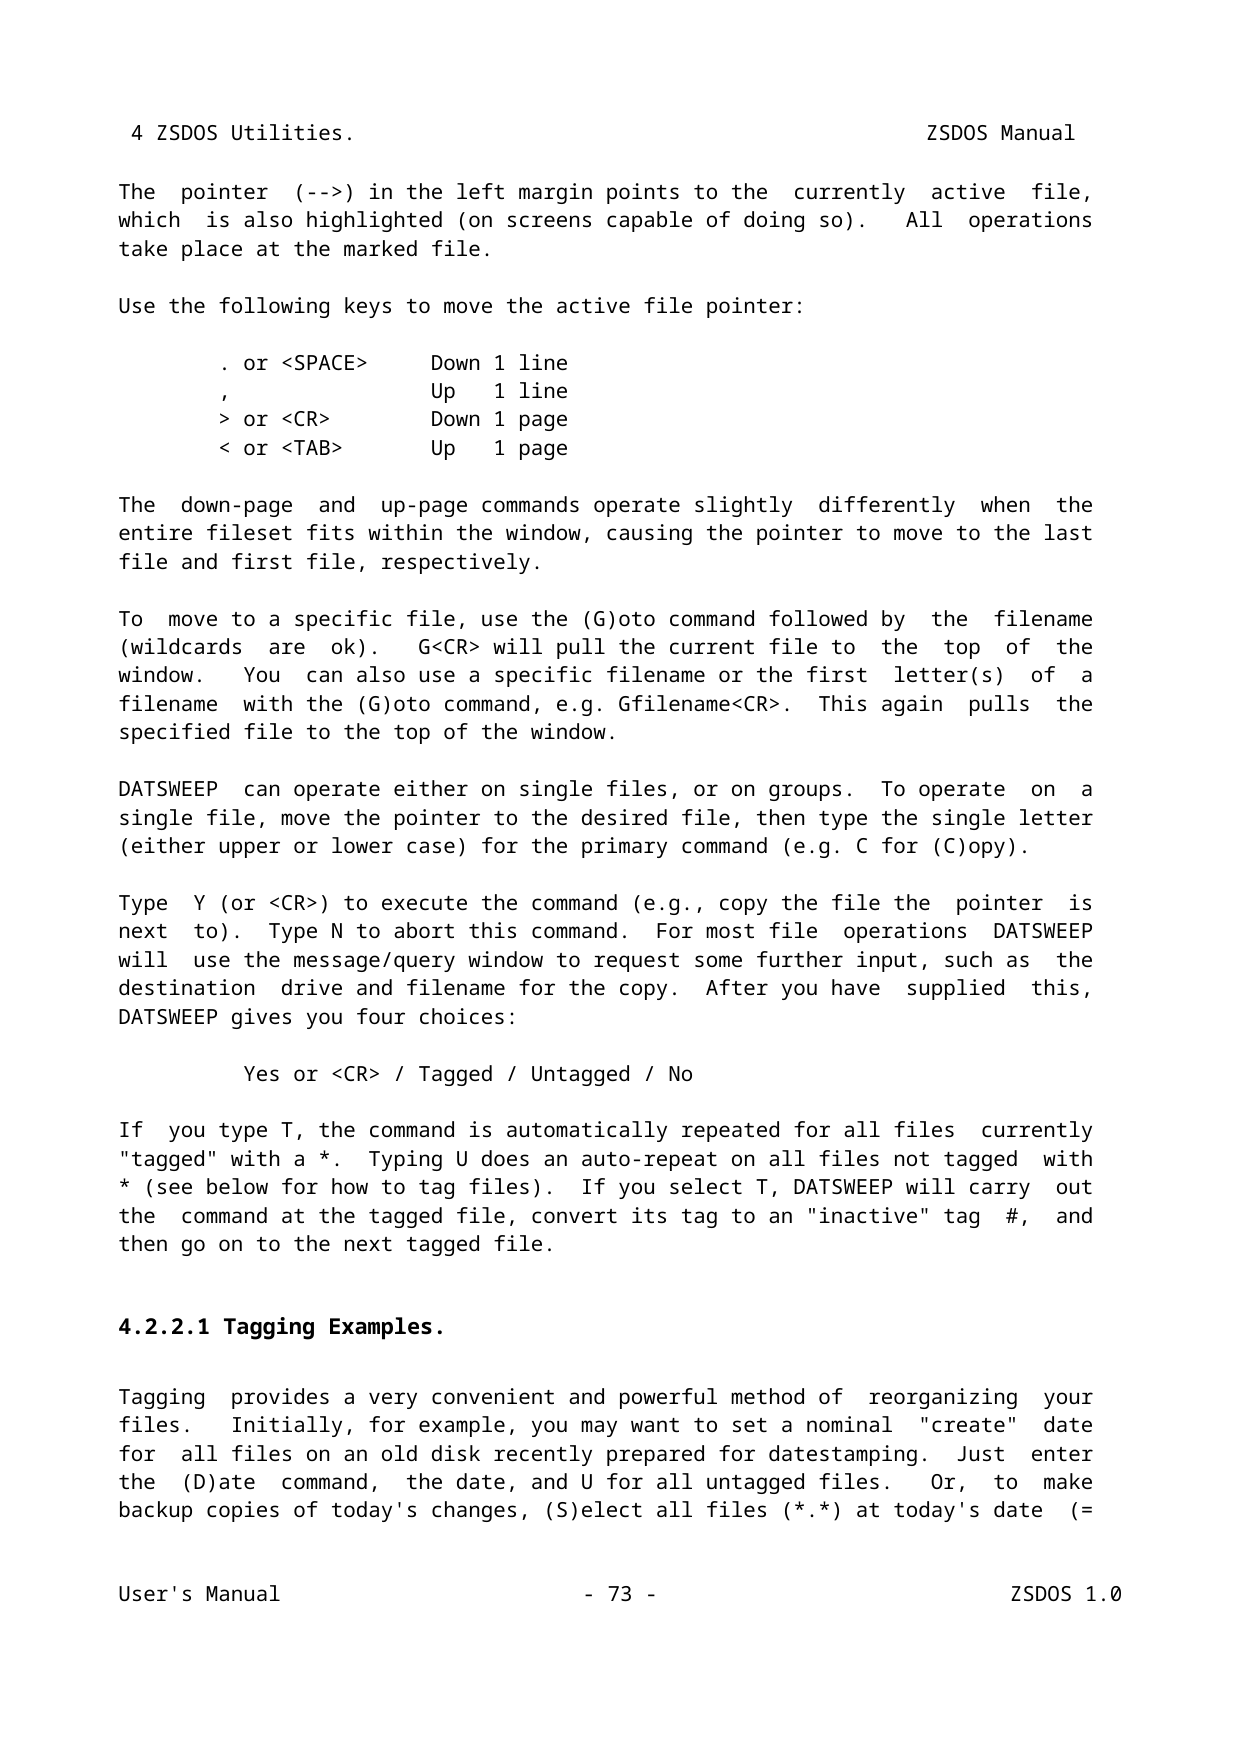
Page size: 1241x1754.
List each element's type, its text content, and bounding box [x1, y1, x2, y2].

text Type Y (or <CR>) to execute the command (e.g., copy the file the pointer is [118, 888, 1122, 916]
text backup copies of today's changes, (S)elect all files (*.*) at today's date (= [118, 1496, 1122, 1524]
text the command at the tagged file, convert its tag to an "inactive" tag #, and [118, 1201, 1122, 1229]
text next to). Type N to abort this command. For most file operations DATSWEEP [118, 916, 1122, 945]
text (wildcards are ok). G<CR> will pull the current file to the top of the [118, 632, 1122, 661]
text > or <CR> Down 1 page [118, 404, 1122, 433]
text then go on to the next tagged file. [118, 1229, 1122, 1258]
subtitle 4.2.2.1 Tagging Examples. [118, 1311, 1122, 1341]
text "tagged" with a *. Typing U does an auto-repeat on all files not tagged with [118, 1144, 1122, 1172]
text , Up 1 line [118, 376, 1122, 404]
text will use the message/query window to request some further input, such as the [118, 945, 1122, 973]
text Use the following keys to move the active file pointer: [118, 291, 1122, 319]
text * (see below for how to tag files). If you select T, DATSWEEP will carry out [118, 1172, 1122, 1201]
text single file, move the pointer to the desired file, then type the single letter [118, 803, 1122, 831]
text Tagging provides a very convenient and powerful method of reorganizing your [118, 1382, 1122, 1410]
text < or <TAB> Up 1 page [118, 433, 1122, 461]
text Yes or <CR> / Tagged / Untagged / No [118, 1059, 1122, 1087]
text window. You can also use a specific filename or the first letter(s) of a [118, 661, 1122, 689]
text . or <SPACE> Down 1 line [118, 348, 1122, 376]
text The pointer (-->) in the left margin points to the currently active file, [118, 177, 1122, 206]
text entire fileset fits within the window, causing the pointer to move to the last [118, 518, 1122, 547]
text (either upper or lower case) for the primary command (e.g. C for (C)opy). [118, 831, 1122, 859]
text take place at the marked file. [118, 234, 1122, 262]
text To move to a specific file, use the (G)oto command followed by the filename [118, 604, 1122, 632]
text The down-page and up-page commands operate slightly differently when the [118, 490, 1122, 518]
text for all files on an old disk recently prepared for datestamping. Just enter [118, 1439, 1122, 1467]
text destination drive and filename for the copy. After you have supplied this, [118, 973, 1122, 1002]
text DATSWEEP gives you four choices: [118, 1002, 1122, 1030]
text the (D)ate command, the date, and U for all untagged files. Or, to make [118, 1467, 1122, 1496]
text specified file to the top of the window. [118, 717, 1122, 746]
text If you type T, the command is automatically repeated for all files currently [118, 1116, 1122, 1144]
text filename with the (G)oto command, e.g. Gfilename<CR>. This again pulls the [118, 689, 1122, 717]
text which is also highlighted (on screens capable of doing so). All operations [118, 206, 1122, 234]
text DATSWEEP can operate either on single files, or on groups. To operate on a [118, 774, 1122, 803]
text files. Initially, for example, you may want to set a nominal "create" date [118, 1410, 1122, 1439]
text file and first file, respectively. [118, 547, 1122, 575]
